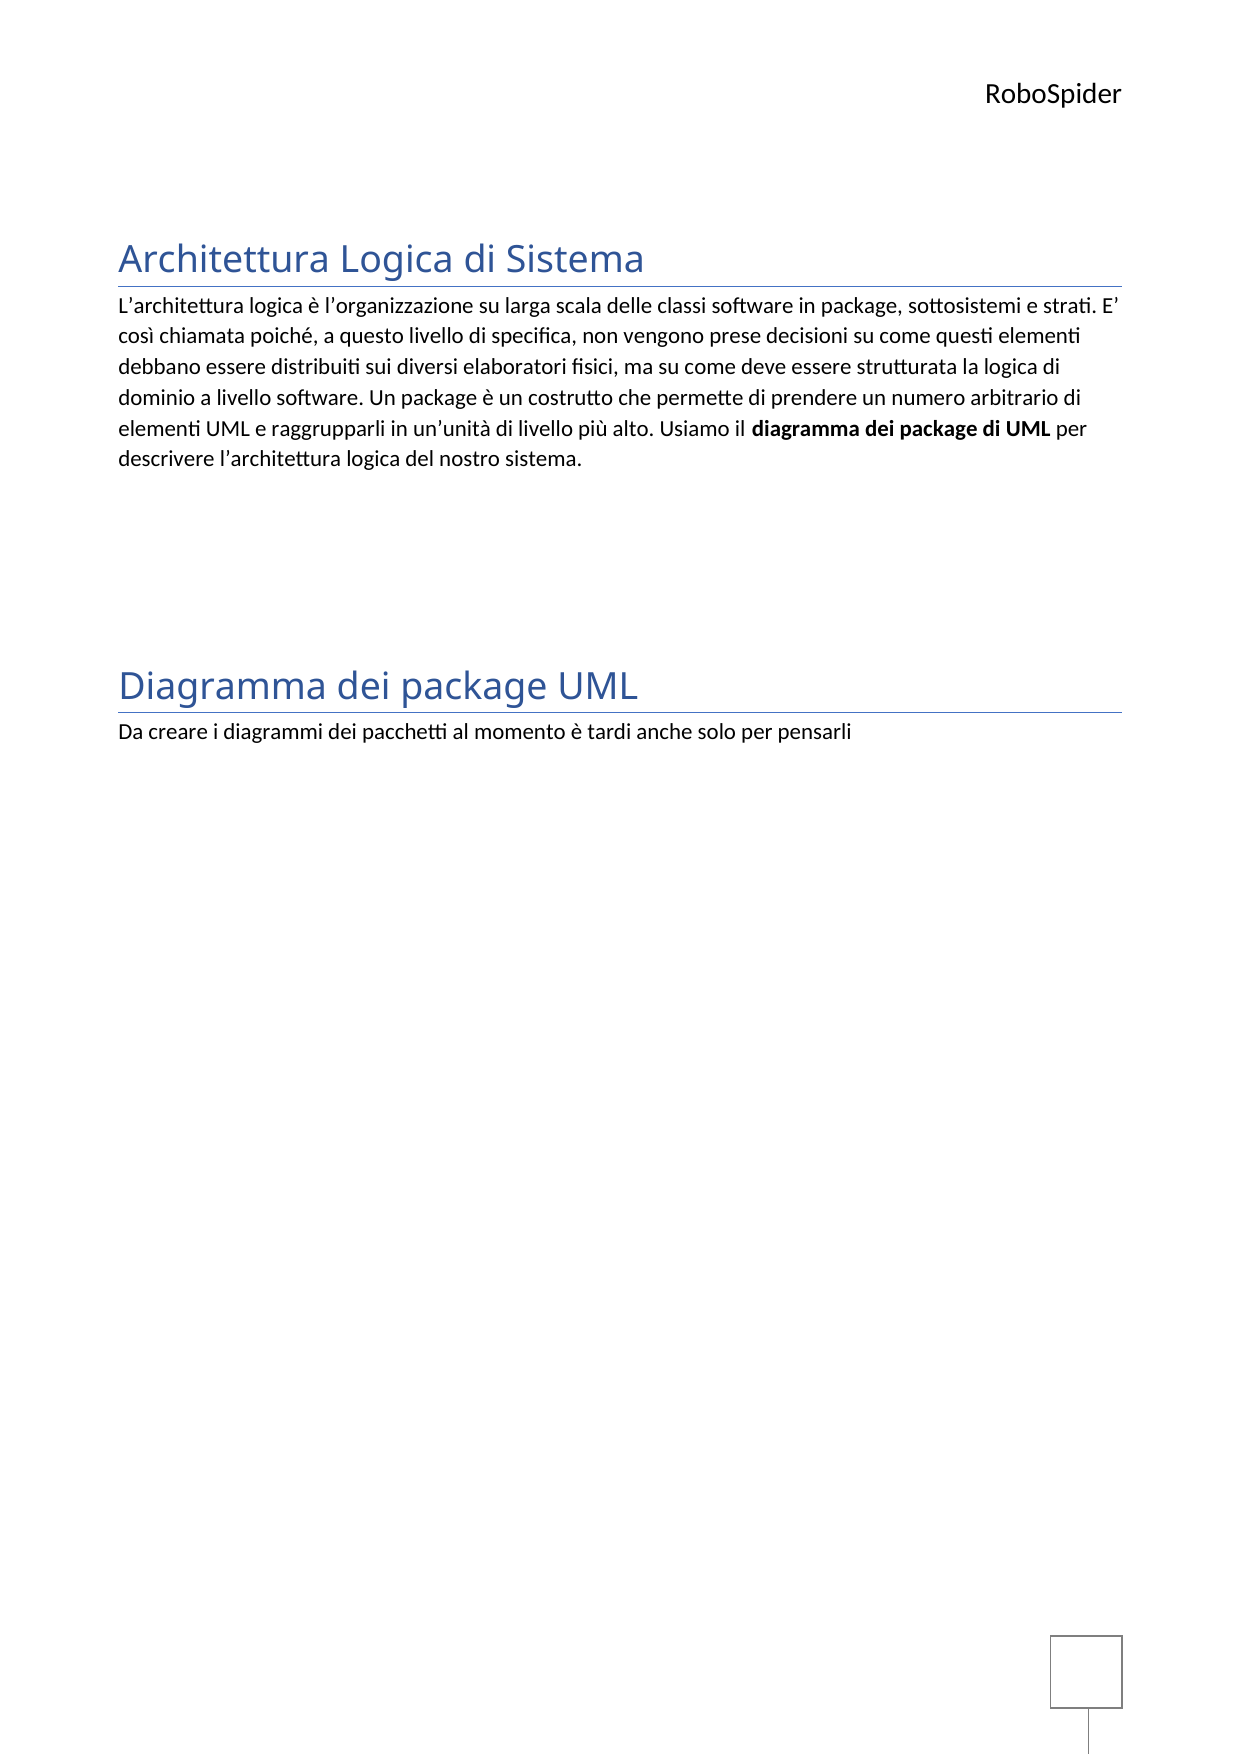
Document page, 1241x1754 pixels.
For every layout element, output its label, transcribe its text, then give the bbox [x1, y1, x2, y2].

subtitle Architettura Logica di Sistema [118, 232, 1122, 286]
text L’architettura logica è l’organizzazione su larga scala delle classi software in package, sottosistemi e strati. E’ così chiamata poiché, a questo livello di specifica, non vengono prese decisioni su come questi elementi debbano essere distribuiti sui diversi elaboratori fisici, ma su come deve essere strutturata la logica di dominio a livello software. Un package è un costrutto che permette di prendere un numero arbitrario di elementi UML e raggrupparli in un’unità di livello più alto. Usiamo il diagramma dei package di UML per descrivere l’architettura logica del nostro sistema. [118, 291, 1122, 472]
subtitle Diagramma dei package UML [118, 659, 1122, 712]
text Da creare i diagrammi dei pacchetti al momento è tardi anche solo per pensarli [118, 717, 1122, 745]
